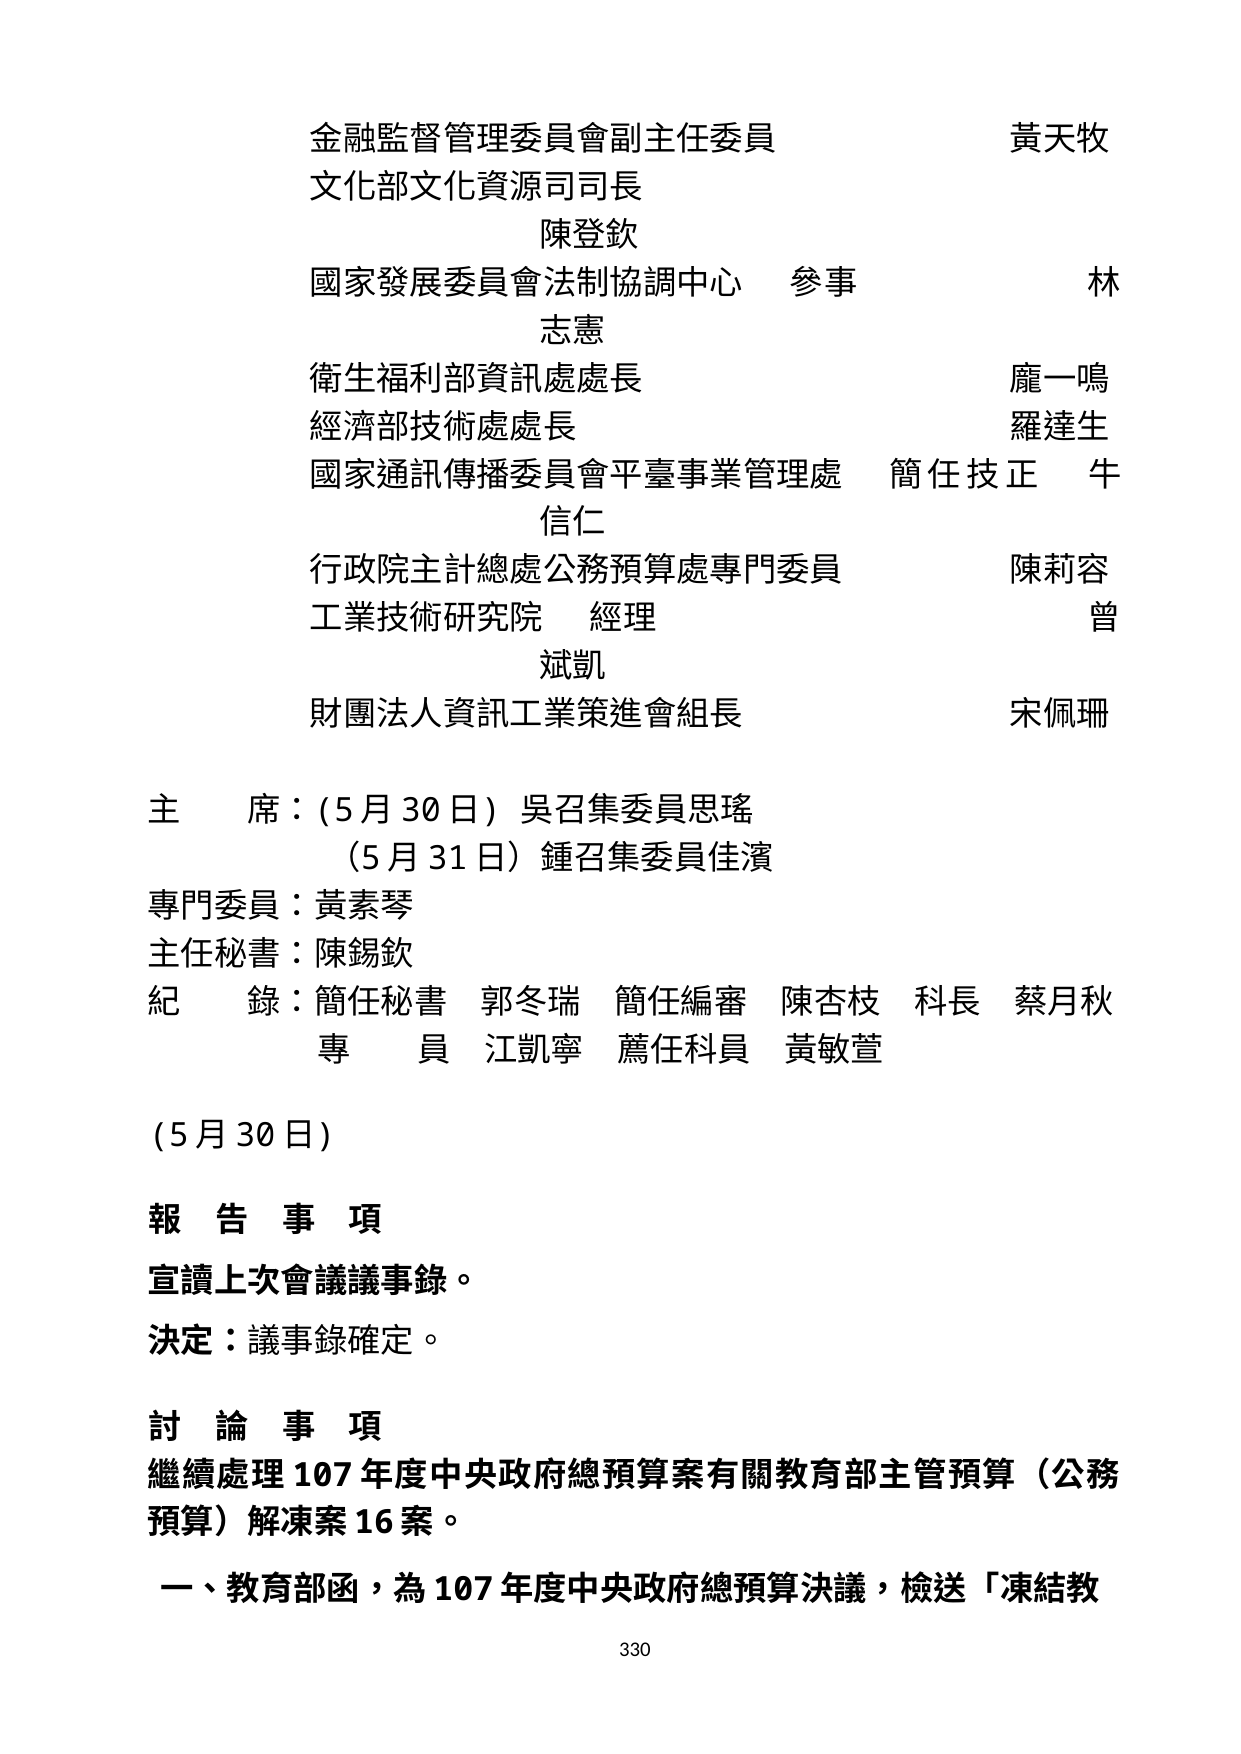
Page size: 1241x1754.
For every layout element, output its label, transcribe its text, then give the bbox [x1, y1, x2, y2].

text 工業技術研究院 經理 曾斌凱 [309, 591, 1122, 687]
text 國家通訊傳播委員會平臺事業管理處 簡任技正 牛信仁 [309, 448, 1122, 543]
text 紀 錄：簡任秘書 郭冬瑞 簡任編審 陳杏枝 科長 蔡月秋 [147, 975, 1120, 1023]
text (5月30日) [148, 1108, 1122, 1156]
text 財團法人資訊工業策進會組長 宋佩珊 [309, 687, 1122, 735]
text 專門委員：黃素琴 [147, 879, 1120, 927]
text 國家發展委員會法制協調中心 參事 林志憲 [309, 256, 1122, 352]
text 衛生福利部資訊處處長 龐一鳴 [309, 352, 1122, 400]
text 經濟部技術處處長 羅達生 [309, 400, 1122, 448]
text 一、教育部函，為107年度中央政府總預算決議，檢送「凍結教 [160, 1562, 1120, 1610]
text 討 論 事 項 [148, 1400, 1122, 1448]
text 繼續處理107年度中央政府總預算案有關教育部主管預算（公務預算）解凍案16案。 [147, 1448, 1120, 1543]
text 金融監督管理委員會副主任委員 黃天牧 [309, 112, 1122, 160]
text 報 告 事 項 [148, 1193, 1122, 1241]
text 決定：議事錄確定。 [147, 1314, 1122, 1362]
text 行政院主計總處公務預算處專門委員 陳莉容 [309, 543, 1122, 591]
text 宣讀上次會議議事錄。 [147, 1254, 1122, 1302]
text 文化部文化資源司司長 陳登欽 [309, 160, 1122, 256]
text 主 席：(5月30日) 吳召集委員思瑤 [147, 783, 1120, 831]
text 專 員 江凱寧 薦任科員 黃敏萱 [317, 1023, 1122, 1071]
text 主任秘書：陳錫欽 [147, 927, 1120, 975]
text （5月31日）鍾召集委員佳濱 [147, 831, 1120, 879]
